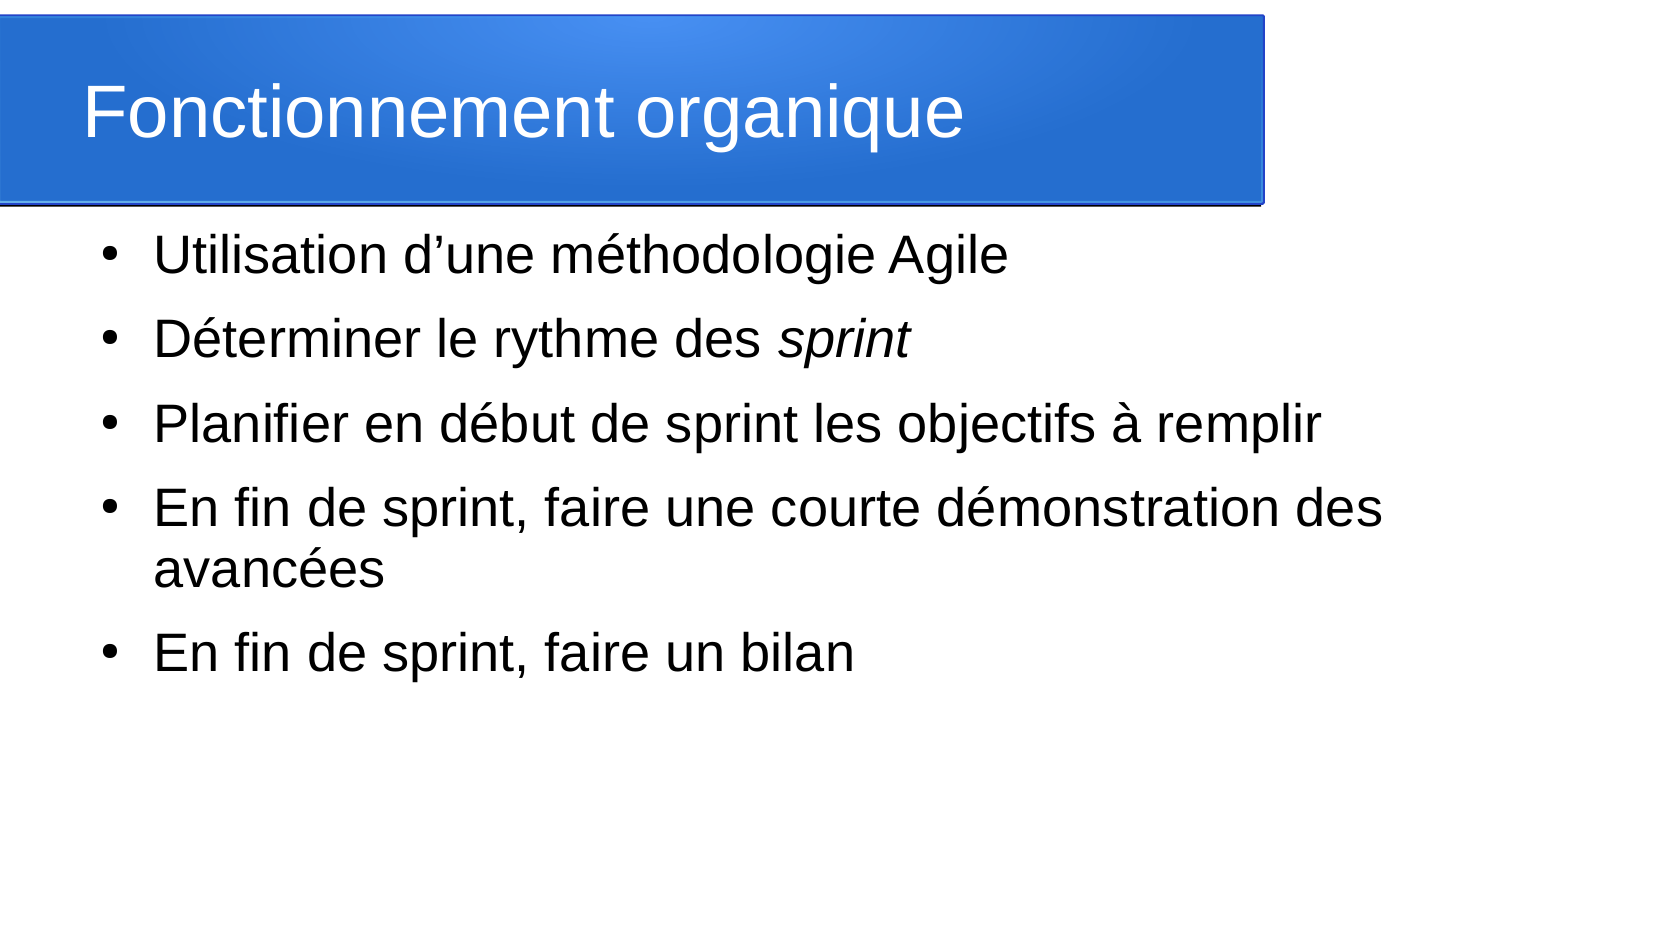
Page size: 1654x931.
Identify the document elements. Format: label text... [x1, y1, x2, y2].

list Utilisation d’une méthodologie Agile Déterminer le rythme des sprint Planifier en début de sprint les objectifs à remplir En fin de sprint, faire une courte démonstration des avancées En fin de sprint, faire un bilan [82, 224, 1571, 764]
title Fonctionnement organique [82, 35, 1235, 189]
